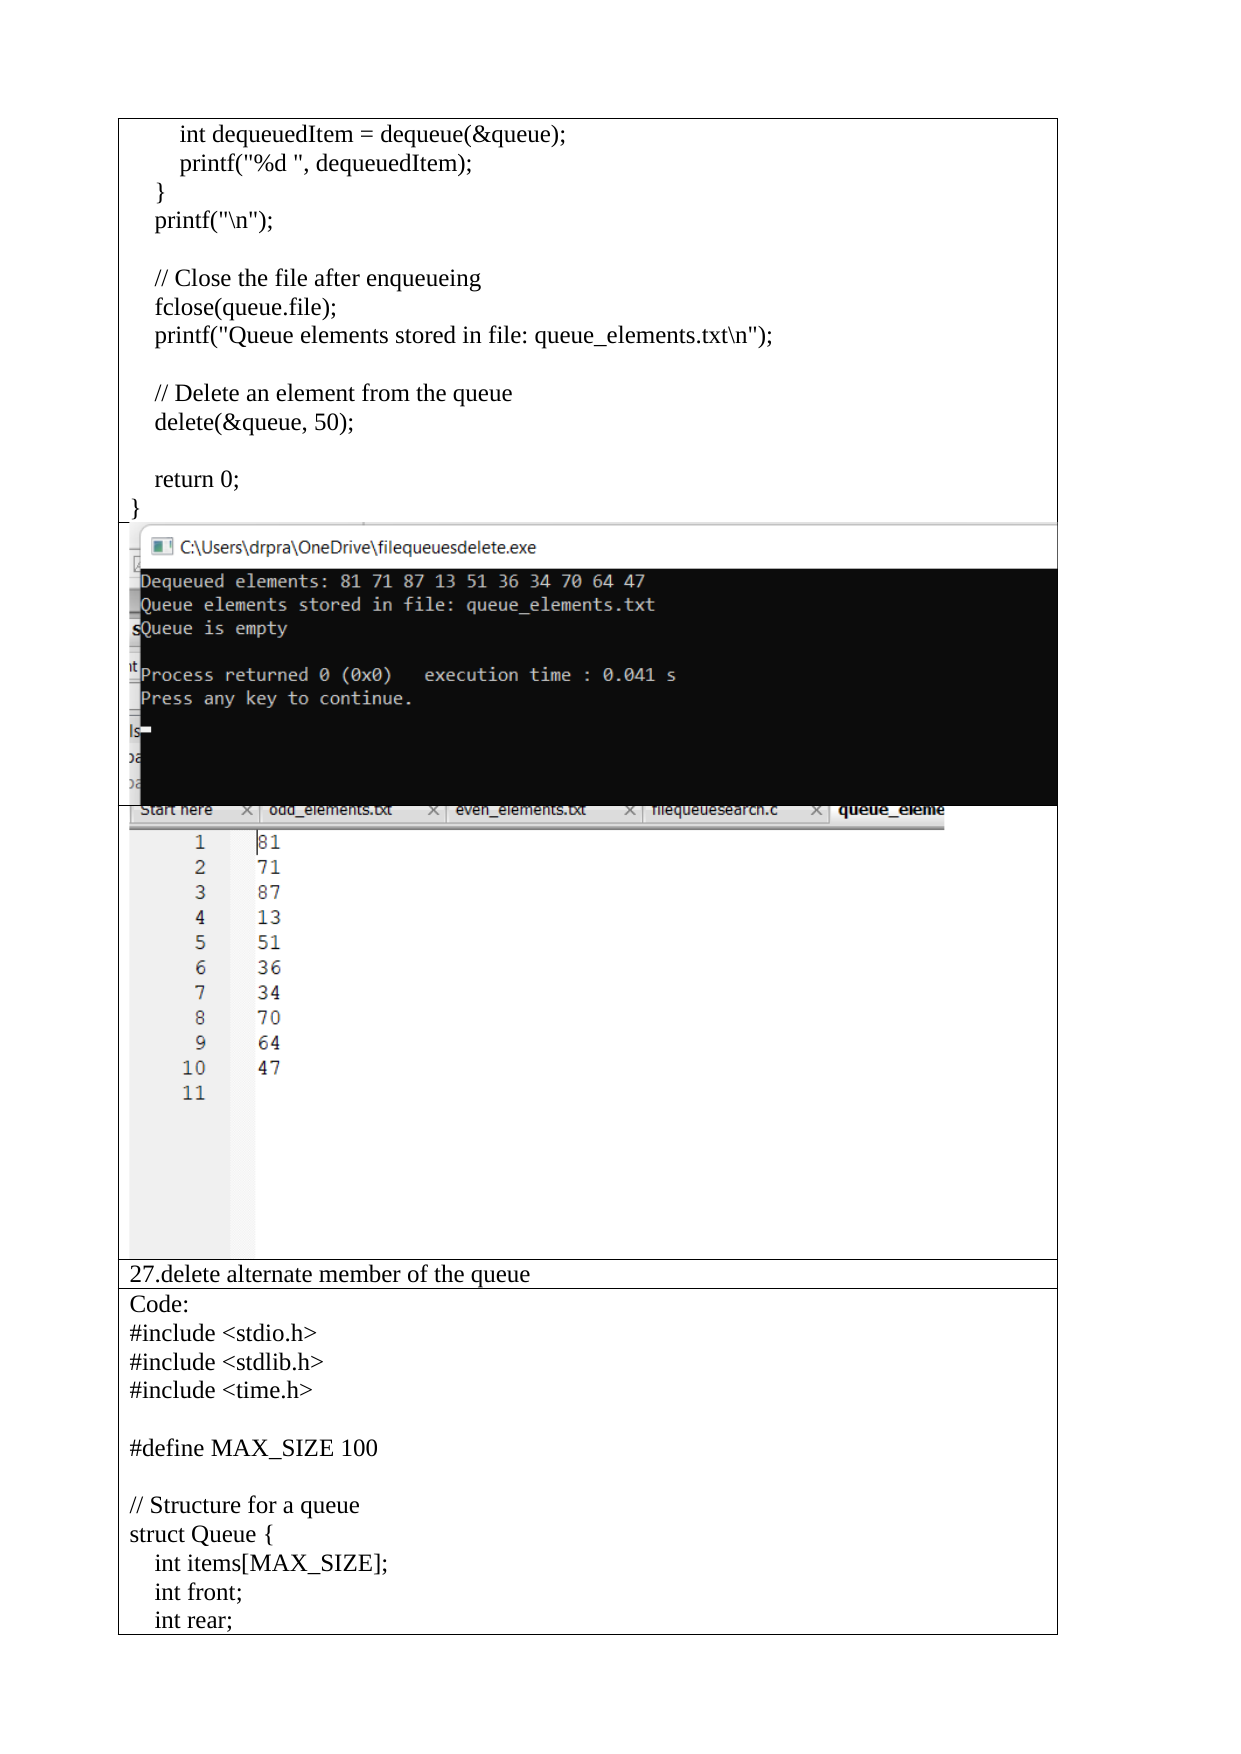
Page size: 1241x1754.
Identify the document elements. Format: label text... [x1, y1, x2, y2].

table_cell [119, 523, 129, 805]
picture [129, 806, 945, 1259]
table_cell Code: #include <stdio.h> #include <stdlib.h> #include <time.h> #define MAX_SIZE 100 // Structure for a queue struct Queue { int items[MAX_SIZE]; int front; int rear; [119, 1289, 1057, 1634]
table_cell 27.delete alternate member of the queue [119, 1260, 1057, 1288]
picture [129, 522, 1058, 805]
table_cell [119, 806, 129, 1258]
table_cell [945, 806, 1057, 1258]
table_cell int dequeuedItem = dequeue(&queue); printf("%d ", dequeuedItem); } printf("\n"); // Close the file after enqueueing fclose(queue.file); printf("Queue elements stored in file: queue_elements.txt\n"); // Delete an element from the queue delete(&queue, 50); return 0; } [119, 119, 1057, 522]
